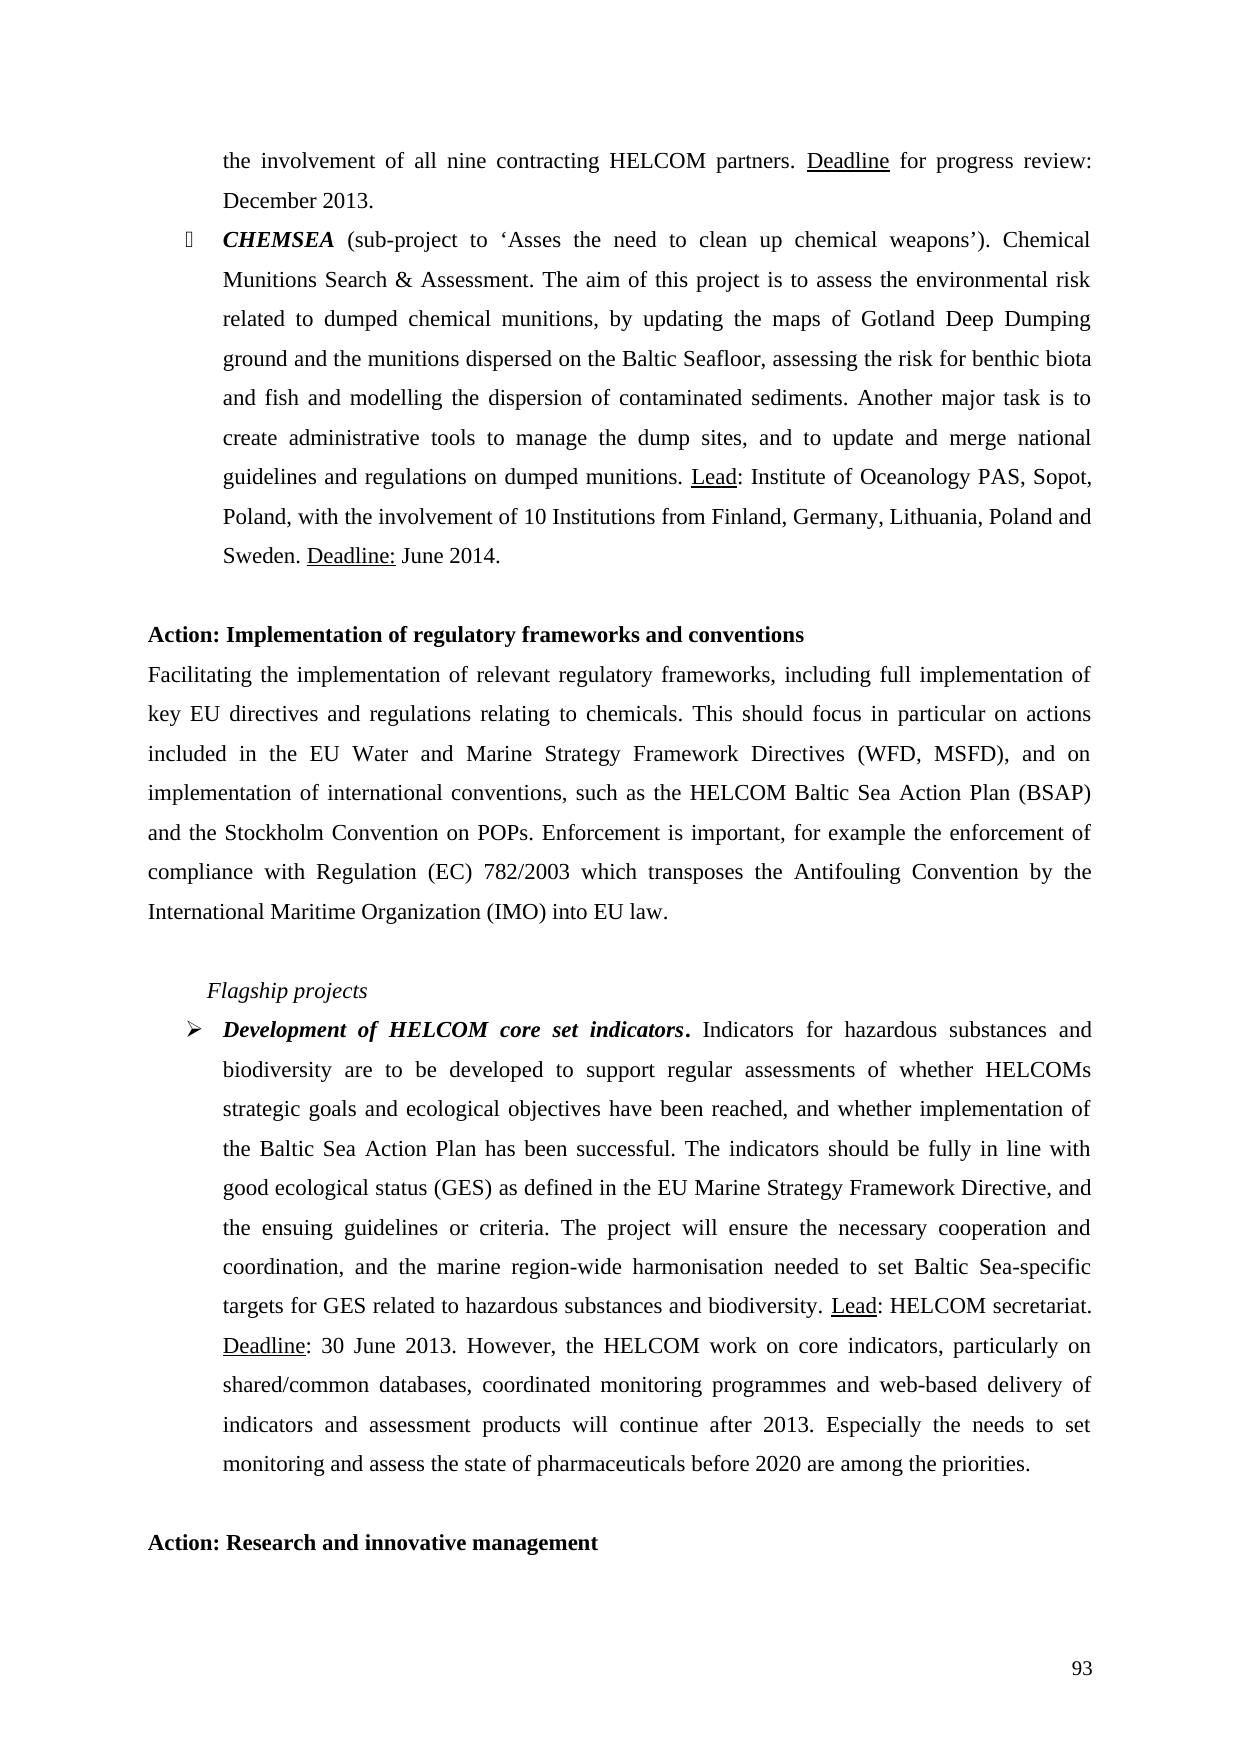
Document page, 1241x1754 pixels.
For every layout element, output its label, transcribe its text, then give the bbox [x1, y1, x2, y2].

list CHEMSEA (sub-project to ‘Asses the need to clean up chemical weapons’). Chemical Munitions Search & Assessment. The aim of this project is to assess the environmental risk related to dumped chemical munitions, by updating the maps of Gotland Deep Dumping ground and the munitions dispersed on the Baltic Seafloor, assessing the risk for benthic biota and fish and modelling the dispersion of contaminated sediments. Another major task is to create administrative tools to manage the dump sites, and to update and merge national guidelines and regulations on dumped munitions. Lead: Institute of Oceanology PAS, Sopot, Poland, with the involvement of 10 Institutions from Finland, Germany, Lithuania, Poland and Sweden. Deadline: June 2014. [185, 227, 1093, 569]
text Action: Research and innovative management [148, 1529, 1093, 1556]
text Action: Implementation of regulatory frameworks and conventions [148, 621, 1093, 648]
list the involvement of all nine contracting HELCOM partners. Deadline for progress review: December 2013. [185, 148, 1093, 213]
list Development of HELCOM core set indicators. Indicators for hazardous substances and biodiversity are to be developed to support regular assessments of whether HELCOMs strategic goals and ecological objectives have been reached, and whether implementation of the Baltic Sea Action Plan has been successful. The indicators should be fully in line with good ecological status (GES) as defined in the EU Marine Strategy Framework Directive, and the ensuing guidelines or criteria. The project will ensure the necessary cooperation and coordination, and the marine region-wide harmonisation needed to set Baltic Sea-specific targets for GES related to hazardous substances and biodiversity. Lead: HELCOM secretariat. Deadline: 30 June 2013. However, the HELCOM work on core indicators, particularly on shared/common databases, coordinated monitoring programmes and web-based delivery of indicators and assessment products will continue after 2013. Especially the needs to set monitoring and assess the state of pharmaceuticals before 2020 are among the priorities. [185, 1016, 1093, 1477]
text Facilitating the implementation of relevant regulatory frameworks, including full implementation of key EU directives and regulations relating to chemicals. This should focus in particular on actions included in the EU Water and Marine Strategy Framework Directives (WFD, MSFD), and on implementation of international conventions, such as the HELCOM Baltic Sea Action Plan (BSAP) and the Stockholm Convention on POPs. Enforcement is important, for example the enforcement of compliance with Regulation (EC) 782/2003 which transposes the Antifouling Convention by the International Maritime Organization (IMO) into EU law. [148, 661, 1093, 924]
text Flagship projects [148, 977, 1093, 1003]
